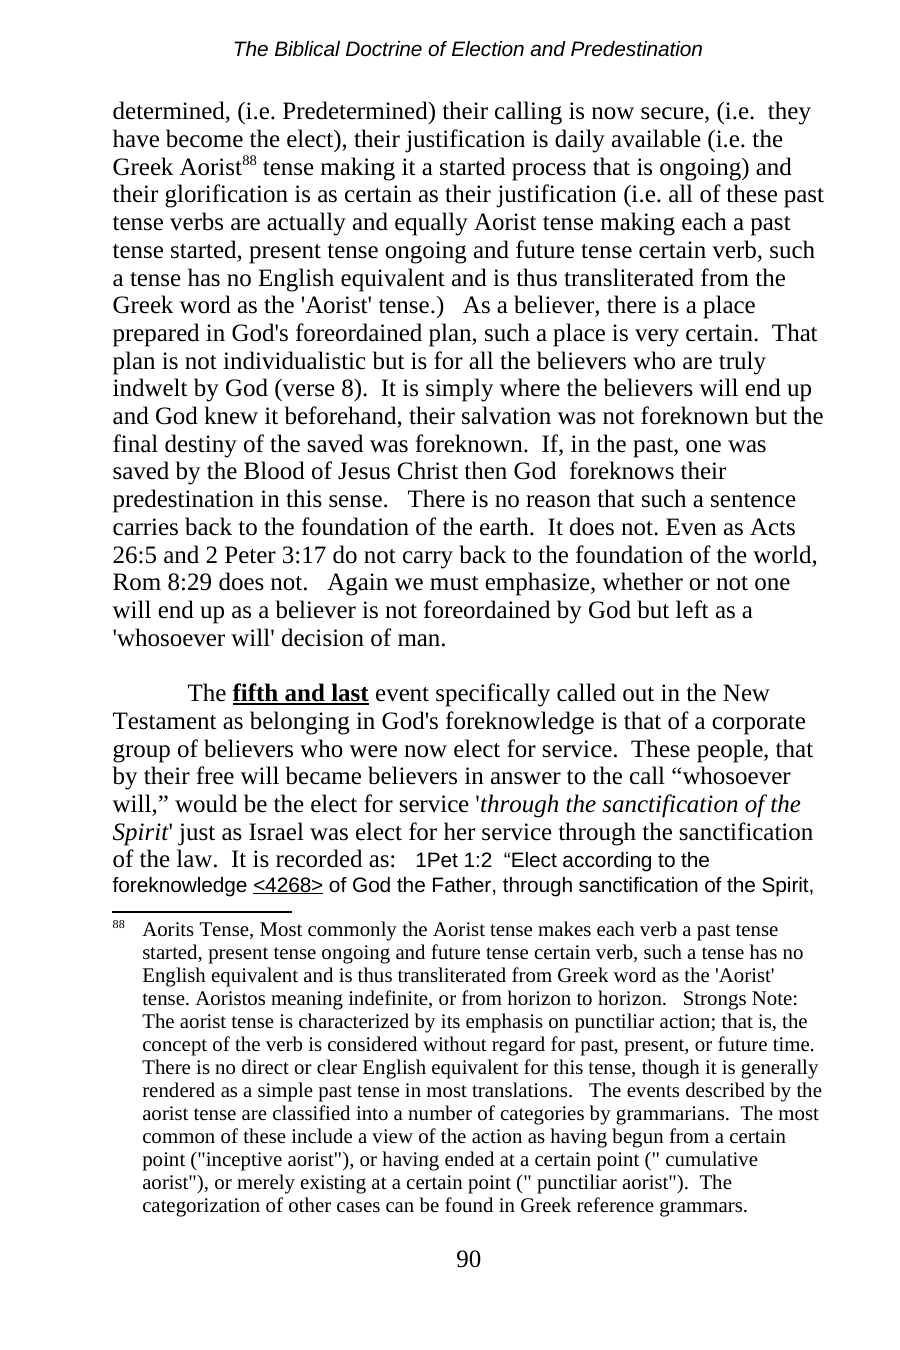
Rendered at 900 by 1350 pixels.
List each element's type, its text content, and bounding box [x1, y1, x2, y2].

text determined, (i.e. Predetermined) their calling is now secure, (i.e. they have become the elect), their justification is daily available (i.e. the Greek Aorist tense making it a started process that is ongoing) and their glorification is as certain as their justification (i.e. all of these past tense verbs are actually and equally Aorist tense making each a past tense started, present tense ongoing and future tense certain verb, such a tense has no English equivalent and is thus transliterated from the Greek word as the 'Aorist' tense.) As a believer, there is a place prepared in God's foreordained plan, such a place is very certain. That plan is not individualistic but is for all the believers who are truly indwelt by God (verse 8). It is simply where the believers will end up and God knew it beforehand, their salvation was not foreknown but the final destiny of the saved was foreknown. If, in the past, one was saved by the Blood of Jesus Christ then God foreknows their predestination in this sense. There is no reason that such a sentence carries back to the foundation of the earth. It does not. Even as Acts 26:5 and 2 Peter 3:17 do not carry back to the foundation of the world, Rom 8:29 does not. Again we must emphasize, whether or not one will end up as a believer is not foreordained by God but left as a 'whosoever will' decision of man. [112, 97, 825, 652]
text Aorits Tense, Most commonly the Aorist tense makes each verb a past tense started, present tense ongoing and future tense certain verb, such a tense has no English equivalent and is thus transliterated from Greek word as the 'Aorist' tense. Aoristos meaning indefinite, or from horizon to horizon. Strongs Note: The aorist tense is characterized by its emphasis on punctiliar action; that is, the concept of the verb is considered without regard for past, present, or future time. There is no direct or clear English equivalent for this tense, though it is generally rendered as a simple past tense in most translations. The events described by the aorist tense are classified into a number of categories by grammarians. The most common of these include a view of the action as having begun from a certain point ("inceptive aorist"), or having ended at a certain point (" cumulative aorist"), or merely existing at a certain point (" punctiliar aorist"). The categorization of other cases can be found in Greek reference grammars. [112, 918, 825, 1217]
text The fifth and last event specifically called out in the New Testament as belonging in God's foreknowledge is that of a corporate group of believers who were now elect for service. These people, that by their free will became believers in answer to the call “whosoever will,” would be the elect for service 'through the sanctification of the Spirit' just as Israel was elect for her service through the sanctification of the law. It is recorded as: 1Pet 1:2 “Elect according to the foreknowledge <4268> of God the Father, through sanctification of the Spirit, [112, 679, 825, 897]
